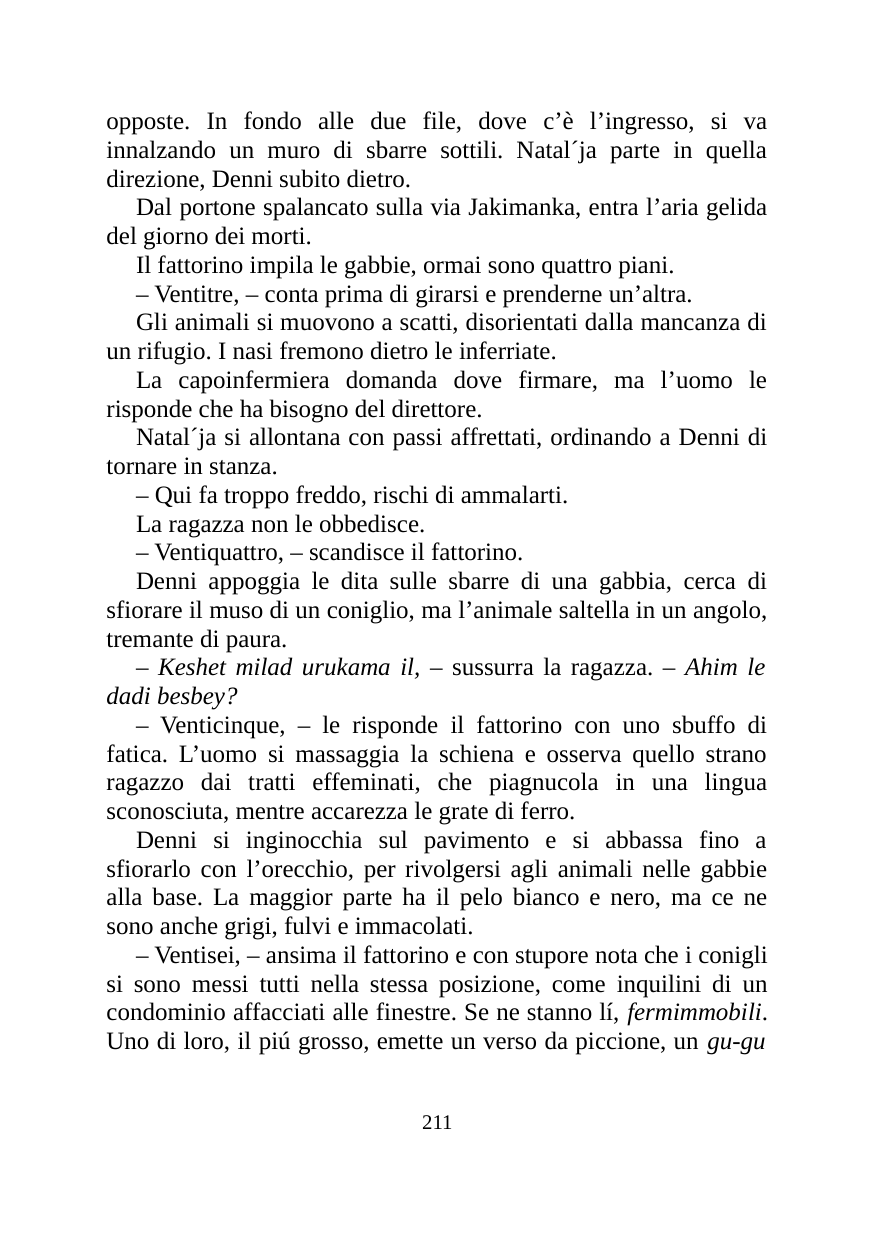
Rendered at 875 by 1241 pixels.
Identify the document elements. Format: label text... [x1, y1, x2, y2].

text Denni appoggia le dita sulle sbarre di una gabbia, cerca di sfiorare il muso di un coniglio, ma l’animale saltella in un angolo, tremante di paura. [106, 566, 768, 652]
text opposte. In fondo alle due file, dove c’è l’ingresso, si va innalzando un muro di sbarre sottili. Natal´ja parte in quella direzione, Denni subito dietro. [106, 106, 768, 192]
text – Qui fa troppo freddo, rischi di ammalarti. [106, 480, 768, 509]
text La ragazza non le obbedisce. [106, 509, 768, 537]
text – Keshet milad urukama il, – sussurra la ragazza. – Ahim le dadi besbey? [106, 652, 768, 710]
text – Ventitre, – conta prima di girarsi e prenderne un’altra. [106, 279, 768, 307]
text Denni si inginocchia sul pavimento e si abbassa fino a sfiorarlo con l’orecchio, per rivolgersi agli animali nelle gabbie alla base. La maggior parte ha il pelo bianco e nero, ma ce ne sono anche grigi, fulvi e immacolati. [106, 825, 768, 940]
text Gli animali si muovono a scatti, disorientati dalla mancanza di un rifugio. I nasi fremono dietro le inferriate. [106, 307, 768, 365]
text Il fattorino impila le gabbie, ormai sono quattro piani. [106, 250, 768, 279]
text Dal portone spalancato sulla via Jakimanka, entra l’aria gelida del giorno dei morti. [106, 192, 768, 250]
text – Ventiquattro, – scandisce il fattorino. [106, 537, 768, 566]
text – Ventisei, – ansima il fattorino e con stupore nota che i conigli si sono messi tutti nella stessa posizione, come inquilini di un condominio affacciati alle finestre. Se ne stanno lí, fermimmobili. Uno di loro, il piú grosso, emette un verso da piccione, un gu-gu [106, 940, 768, 1055]
text – Venticinque, – le risponde il fattorino con uno sbuffo di fatica. L’uomo si massaggia la schiena e osserva quello strano ragazzo dai tratti effeminati, che piagnucola in una lingua sconosciuta, mentre accarezza le grate di ferro. [106, 710, 768, 825]
text Natal´ja si allontana con passi affrettati, ordinando a Denni di tornare in stanza. [106, 422, 768, 480]
text La capoinfermiera domanda dove firmare, ma l’uomo le risponde che ha bisogno del direttore. [106, 365, 768, 422]
